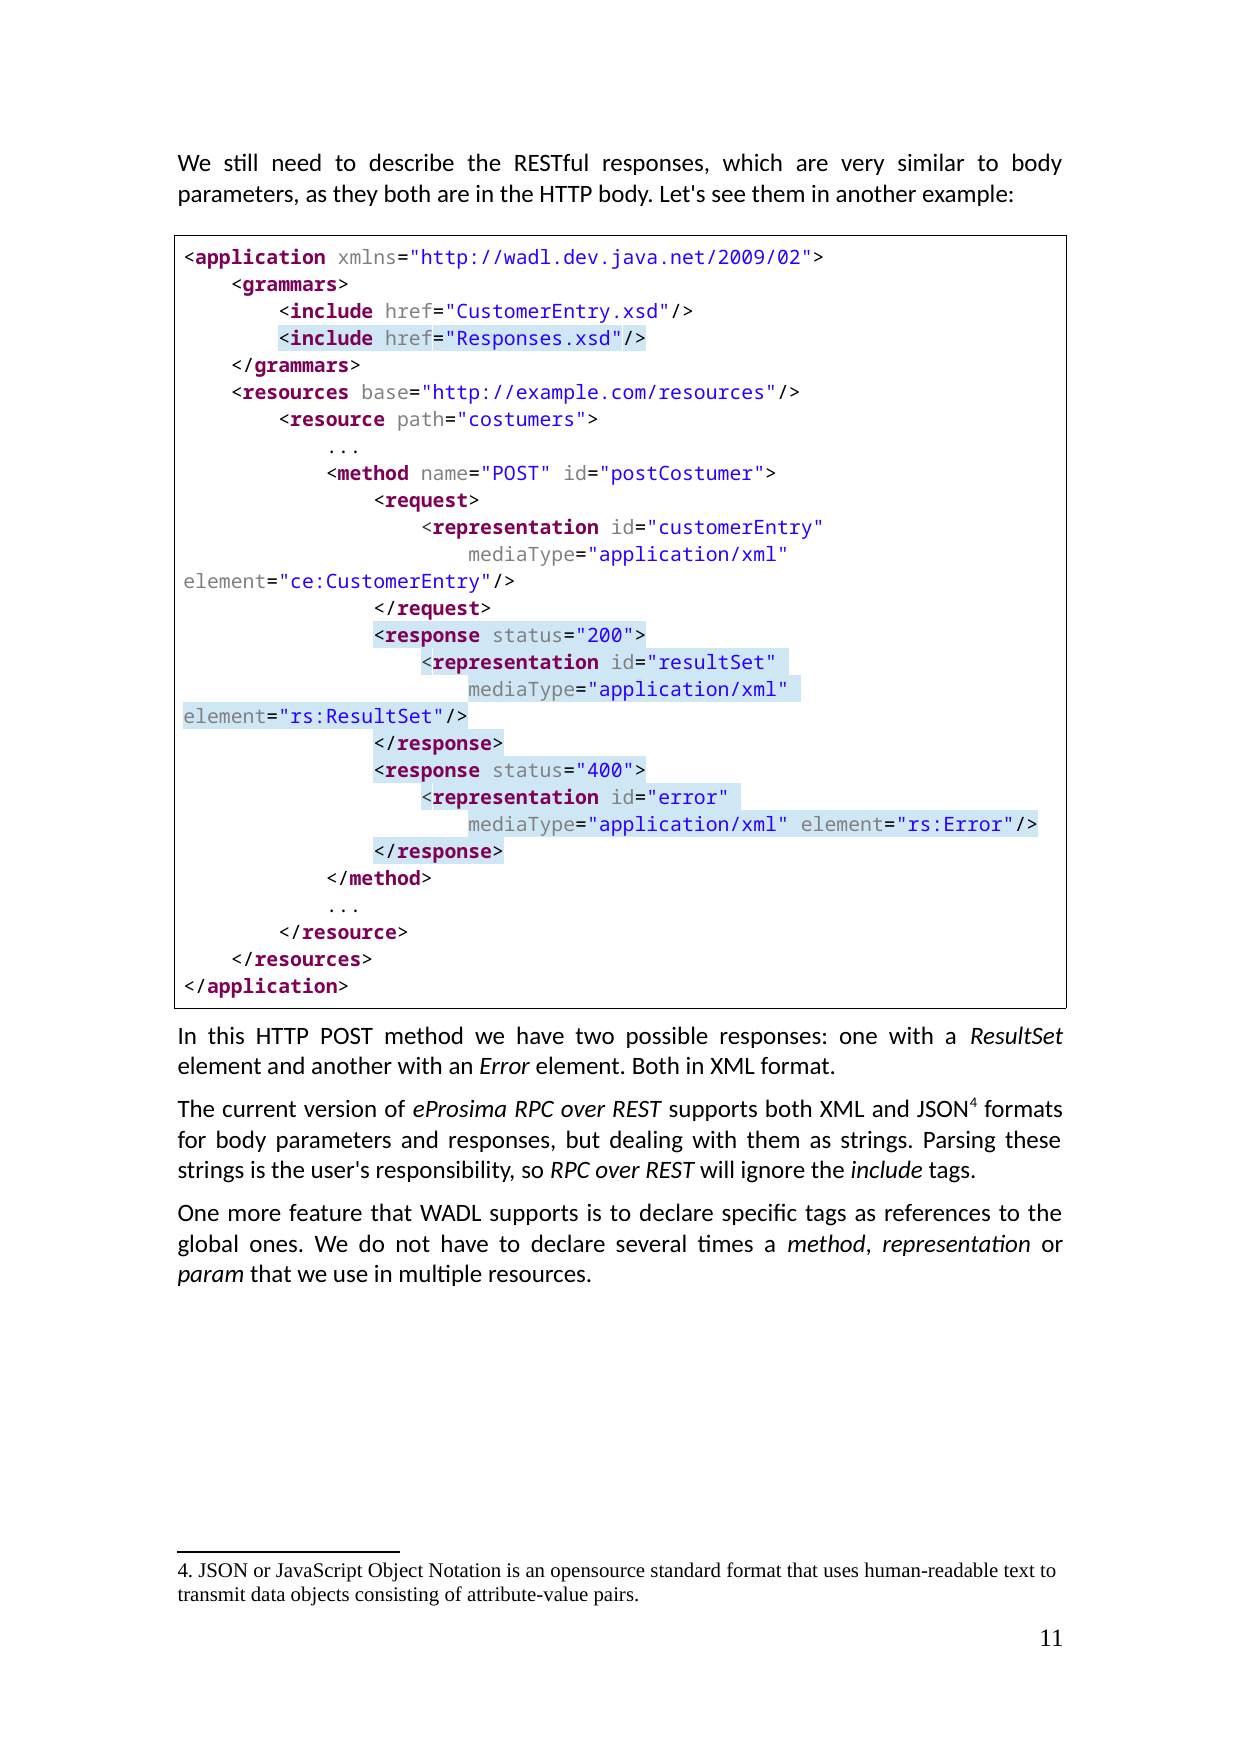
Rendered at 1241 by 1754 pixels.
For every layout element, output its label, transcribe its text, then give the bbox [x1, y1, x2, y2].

text The current version of eProsima RPC over REST supports both XML and JSON formats for body parameters and responses, but dealing with them as strings. Parsing these strings is the user's responsibility, so RPC over REST will ignore the include tags. [177, 1093, 1063, 1185]
text <include href="Responses.xsd"/> [183, 324, 1057, 351]
text mediaType="application/xml" element="rs:Error"/> [183, 810, 1057, 837]
text </response> [183, 837, 1057, 864]
text ... [183, 891, 1057, 918]
text We still need to describe the RESTful responses, which are very similar to body parameters, as they both are in the HTTP body. Let's see them in another example: [177, 148, 1063, 209]
text <resources base="http://example.com/resources"/> [183, 378, 1057, 405]
text </request> [183, 594, 1057, 621]
text </method> [183, 864, 1057, 891]
text One more feature that WADL supports is to declare specific tags as references to the global ones. We do not have to declare several times a method, representation or param that we use in multiple resources. [177, 1197, 1063, 1289]
text ... [183, 432, 1057, 459]
text . JSON or JavaScript Object Notation is an opensource standard format that uses human-readable text to transmit data objects consisting of attribute-value pairs. [177, 1558, 1063, 1606]
text <request> [183, 486, 1057, 513]
text mediaType="application/xml" element="rs:ResultSet"/> [183, 675, 1057, 729]
text </resources> [183, 945, 1057, 972]
text <resource path="costumers"> [183, 405, 1057, 432]
text [175, 236, 1066, 1008]
text </response> [183, 729, 1057, 756]
text </application> [183, 972, 1057, 999]
text <include href="CustomerEntry.xsd"/> [183, 297, 1057, 324]
text <response status="200"> [183, 621, 1057, 648]
text <grammars> [183, 271, 1057, 297]
text <representation id="customerEntry" [183, 513, 1057, 540]
text [174, 221, 1066, 235]
text In this HTTP POST method we have two possible responses: one with a ResultSet element and another with an Error element. Both in XML format. [177, 1009, 1063, 1081]
text <application xmlns="http://wadl.dev.java.net/2009/02"> [183, 243, 1057, 271]
text mediaType="application/xml" element="ce:CustomerEntry"/> [183, 540, 1057, 594]
text <method name="POST" id="postCostumer"> [183, 459, 1057, 486]
text <representation id="resultSet" [183, 648, 1057, 675]
text <representation id="error" [183, 783, 1057, 810]
text <response status="400"> [183, 756, 1057, 783]
text </resource> [183, 918, 1057, 945]
text </grammars> [183, 351, 1057, 378]
